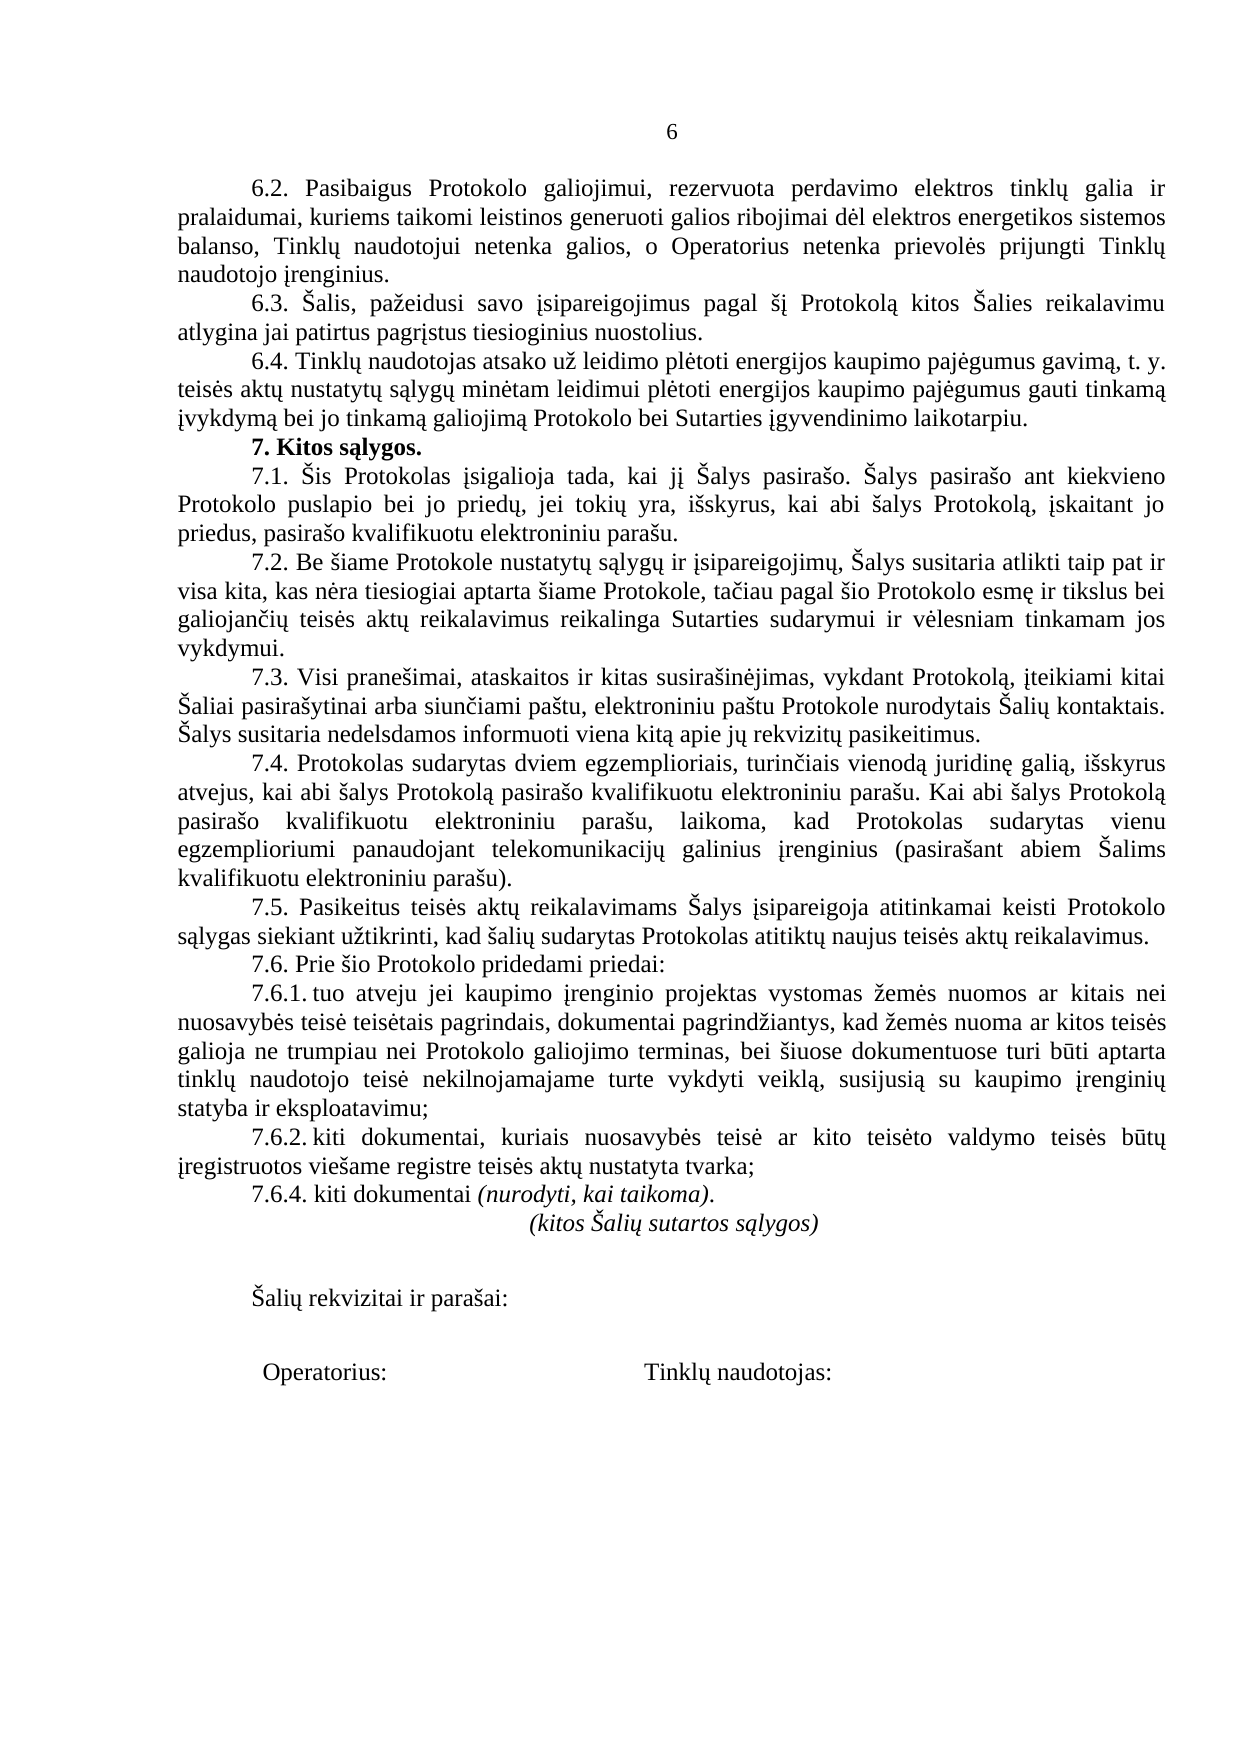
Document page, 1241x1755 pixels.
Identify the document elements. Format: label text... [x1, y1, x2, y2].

text (kitos Šalių sutartos sąlygos) [177, 1208, 1167, 1237]
text 6.3. Šalis, pažeidusi savo įsipareigojimus pagal šį Protokolą kitos Šalies reikalavimu atlygina jai patirtus pagrįstus tiesioginius nuostolius. [177, 288, 1167, 346]
text 7.5. Pasikeitus teisės aktų reikalavimams Šalys įsipareigoja atitinkamai keisti Protokolo sąlygas siekiant užtikrinti, kad šalių sudarytas Protokolas atitiktų naujus teisės aktų reikalavimus. [177, 892, 1167, 949]
table_header Operatorius: [177, 1358, 633, 1432]
text 7.6. Prie šio Protokolo pridedami priedai: [177, 949, 1167, 978]
text 7.3. Visi pranešimai, ataskaitos ir kitas susirašinėjimas, vykdant Protokolą, įteikiami kitai Šaliai pasirašytinai arba siunčiami paštu, elektroniniu paštu Protokole nurodytais Šalių kontaktais. Šalys susitaria nedelsdamos informuoti viena kitą apie jų rekvizitų pasikeitimus. [177, 662, 1167, 748]
text 7. Kitos sąlygos. [177, 432, 1167, 461]
text Šalių rekvizitai ir parašai: [177, 1283, 1167, 1312]
text 7.2. Be šiame Protokole nustatytų sąlygų ir įsipareigojimų, Šalys susitaria atlikti taip pat ir visa kita, kas nėra tiesiogiai aptarta šiame Protokole, tačiau pagal šio Protokolo esmę ir tikslus bei galiojančių teisės aktų reikalavimus reikalinga Sutarties sudarymui ir vėlesniam tinkamam jos vykdymui. [177, 547, 1167, 662]
text 6.4. Tinklų naudotojas atsako už leidimo plėtoti energijos kaupimo pajėgumus gavimą, t. y. teisės aktų nustatytų sąlygų minėtam leidimui plėtoti energijos kaupimo pajėgumus gauti tinkamą įvykdymą bei jo tinkamą galiojimą Protokolo bei Sutarties įgyvendinimo laikotarpiu. [177, 346, 1167, 432]
text 7.6.1. tuo atveju jei kaupimo įrenginio projektas vystomas žemės nuomos ar kitais nei nuosavybės teisė teisėtais pagrindais, dokumentai pagrindžiantys, kad žemės nuoma ar kitos teisės galioja ne trumpiau nei Protokolo galiojimo terminas, bei šiuose dokumentuose turi būti aptarta tinklų naudotojo teisė nekilnojamajame turte vykdyti veiklą, susijusią su kaupimo įrenginių statyba ir eksploatavimu; [177, 978, 1167, 1122]
text 7.1. Šis Protokolas įsigalioja tada, kai jį Šalys pasirašo. Šalys pasirašo ant kiekvieno Protokolo puslapio bei jo priedų, jei tokių yra, išskyrus, kai abi šalys Protokolą, įskaitant jo priedus, pasirašo kvalifikuotu elektroniniu parašu. [177, 461, 1167, 547]
text 7.4. Protokolas sudarytas dviem egzemplioriais, turinčiais vienodą juridinę galią, išskyrus atvejus, kai abi šalys Protokolą pasirašo kvalifikuotu elektroniniu parašu. Kai abi šalys Protokolą pasirašo kvalifikuotu elektroniniu parašu, laikoma, kad Protokolas sudarytas vienu egzemplioriumi panaudojant telekomunikacijų galinius įrenginius (pasirašant abiem Šalims kvalifikuotu elektroniniu parašu). [177, 748, 1167, 892]
text 7.6.2. kiti dokumentai, kuriais nuosavybės teisė ar kito teisėto valdymo teisės būtų įregistruotos viešame registre teisės aktų nustatyta tvarka; [177, 1122, 1167, 1179]
table_header Tinklų naudotojas: [633, 1358, 1167, 1432]
text 7.6.4. kiti dokumentai (nurodyti, kai taikoma). [177, 1179, 1167, 1208]
text 6.2. Pasibaigus Protokolo galiojimui, rezervuota perdavimo elektros tinklų galia ir pralaidumai, kuriems taikomi leistinos generuoti galios ribojimai dėl elektros energetikos sistemos balanso, Tinklų naudotojui netenka galios, o Operatorius netenka prievolės prijungti Tinklų naudotojo įrenginius. [177, 173, 1167, 288]
